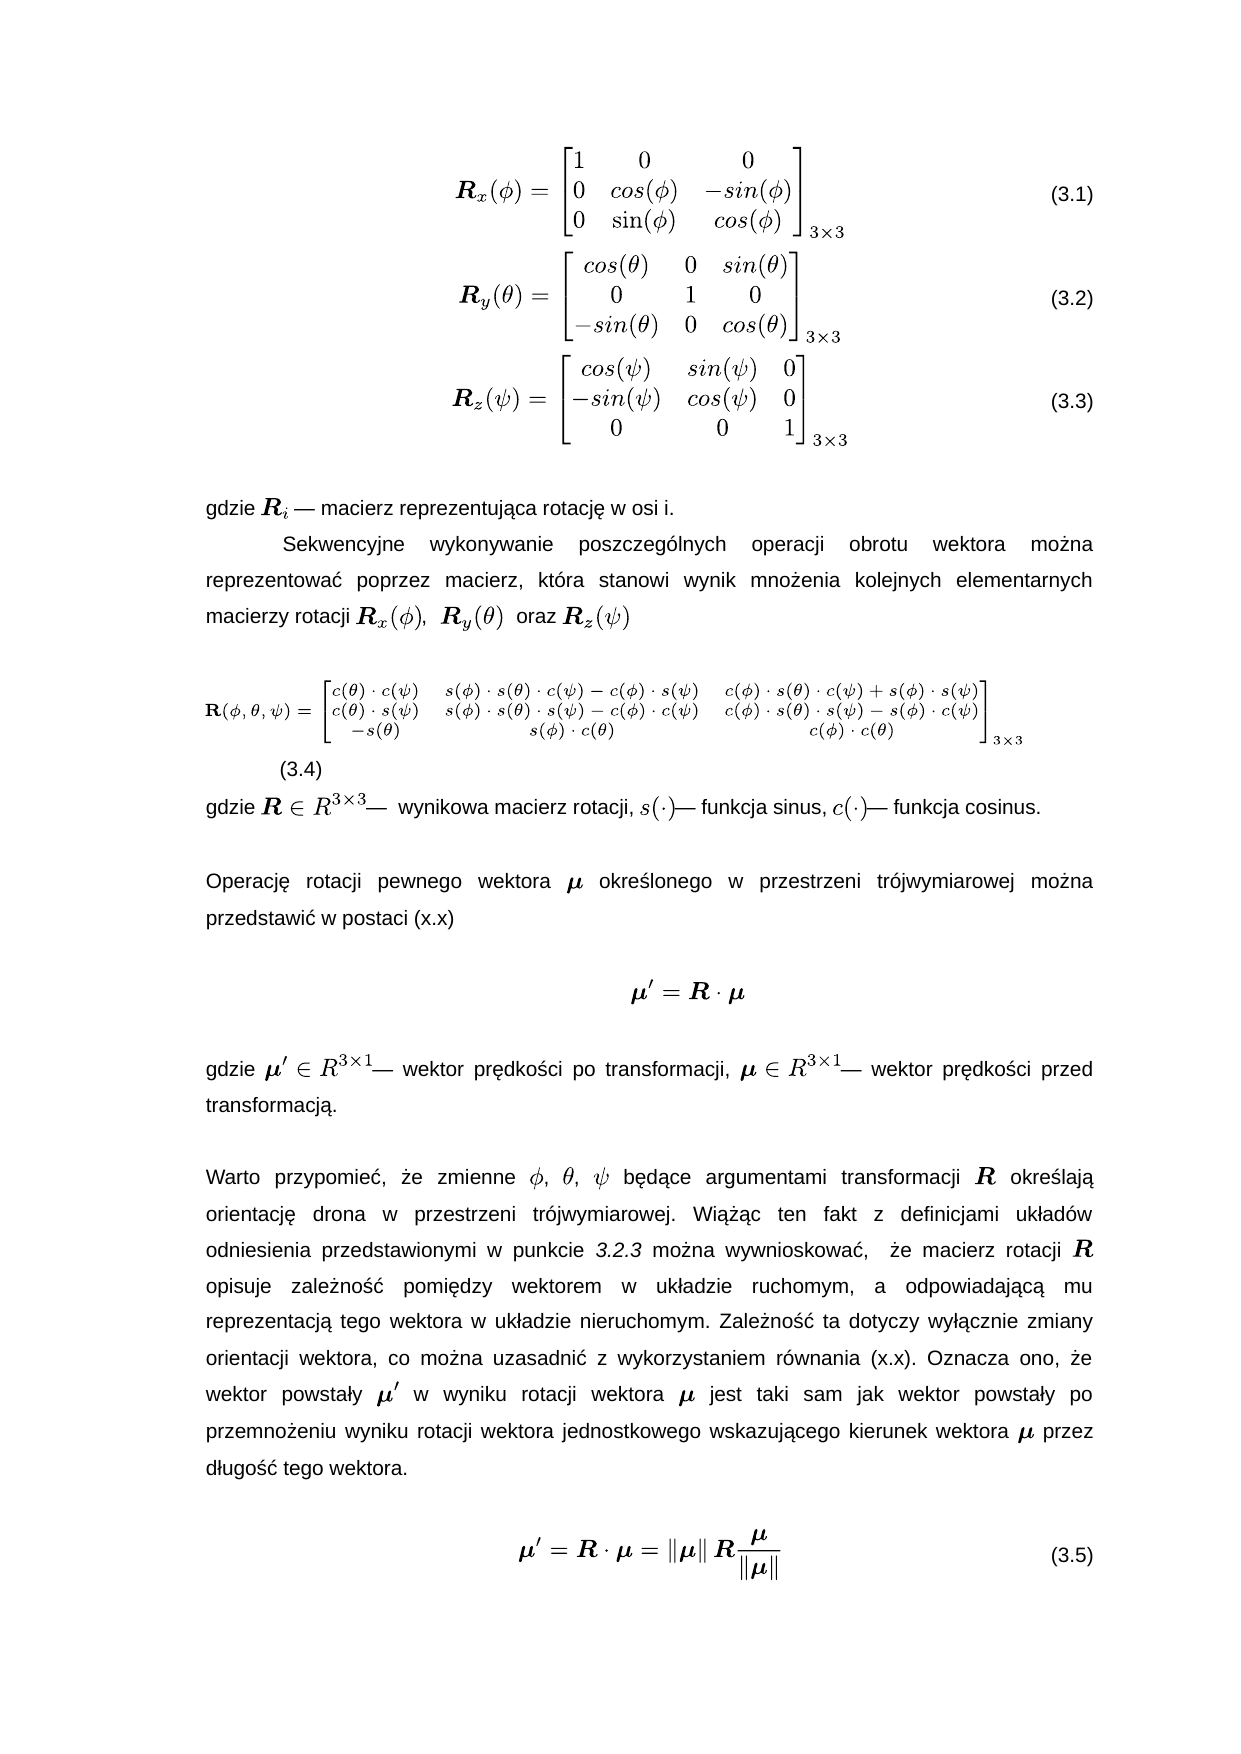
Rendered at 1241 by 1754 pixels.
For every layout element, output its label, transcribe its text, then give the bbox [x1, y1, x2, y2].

text gdzie — wynikowa macierz rotacji, — funkcja sinus, — funkcja cosinus. [206, 793, 1093, 821]
text (3.2) [839, 252, 1093, 343]
text (3.3) [805, 355, 1093, 446]
text [206, 1529, 755, 1580]
text (3.4) [206, 644, 1093, 781]
text gdzie — wektor prędkości po transformacji, — wektor prędkości przed transformacją. [206, 1054, 1093, 1117]
text [206, 252, 807, 343]
text (3.5) [766, 1529, 1093, 1580]
text Sekwencyjne wykonywanie poszczególnych operacji obrotu wektora można reprezentować poprzez macierz, która stanowi wynik mnożenia kolejnych elementarnych macierzy rotacji , oraz [206, 532, 1093, 631]
text [206, 147, 564, 240]
text [567, 147, 799, 151]
text Warto przypomieć, że zmienne , , będące argumentami transformacji określają orientację drona w przestrzeni trójwymiarowej. Wiążąc ten fakt z definicjami układów odniesienia przedstawionymi w punkcie 3.2.3 można wywnioskować, że macierz rotacji opisuje zależność pomiędzy wektorem w układzie ruchomym, a odpowiadającą mu reprezentacją tego wektora w układzie nieruchomym. Zależność ta dotyczy wyłącznie zmiany orientacji wektora, co można uzasadnić z wykorzystaniem równania (x.x). Oznacza ono, że wektor powstały w wyniku rotacji wektora jest taki sam jak wektor powstały po przemnożeniu wyniku rotacji wektora jednostkowego wskazującego kierunek wektora przez długość tego wektora. [206, 1165, 1093, 1479]
text (3.1) [802, 147, 1093, 240]
text [206, 355, 814, 446]
text gdzie — macierz reprezentująca rotację w osi i. [206, 496, 1093, 519]
text Operację rotacji pewnego wektora określonego w przestrzeni trójwymiarowej można przedstawić w postaci (x.x) [206, 869, 1093, 930]
